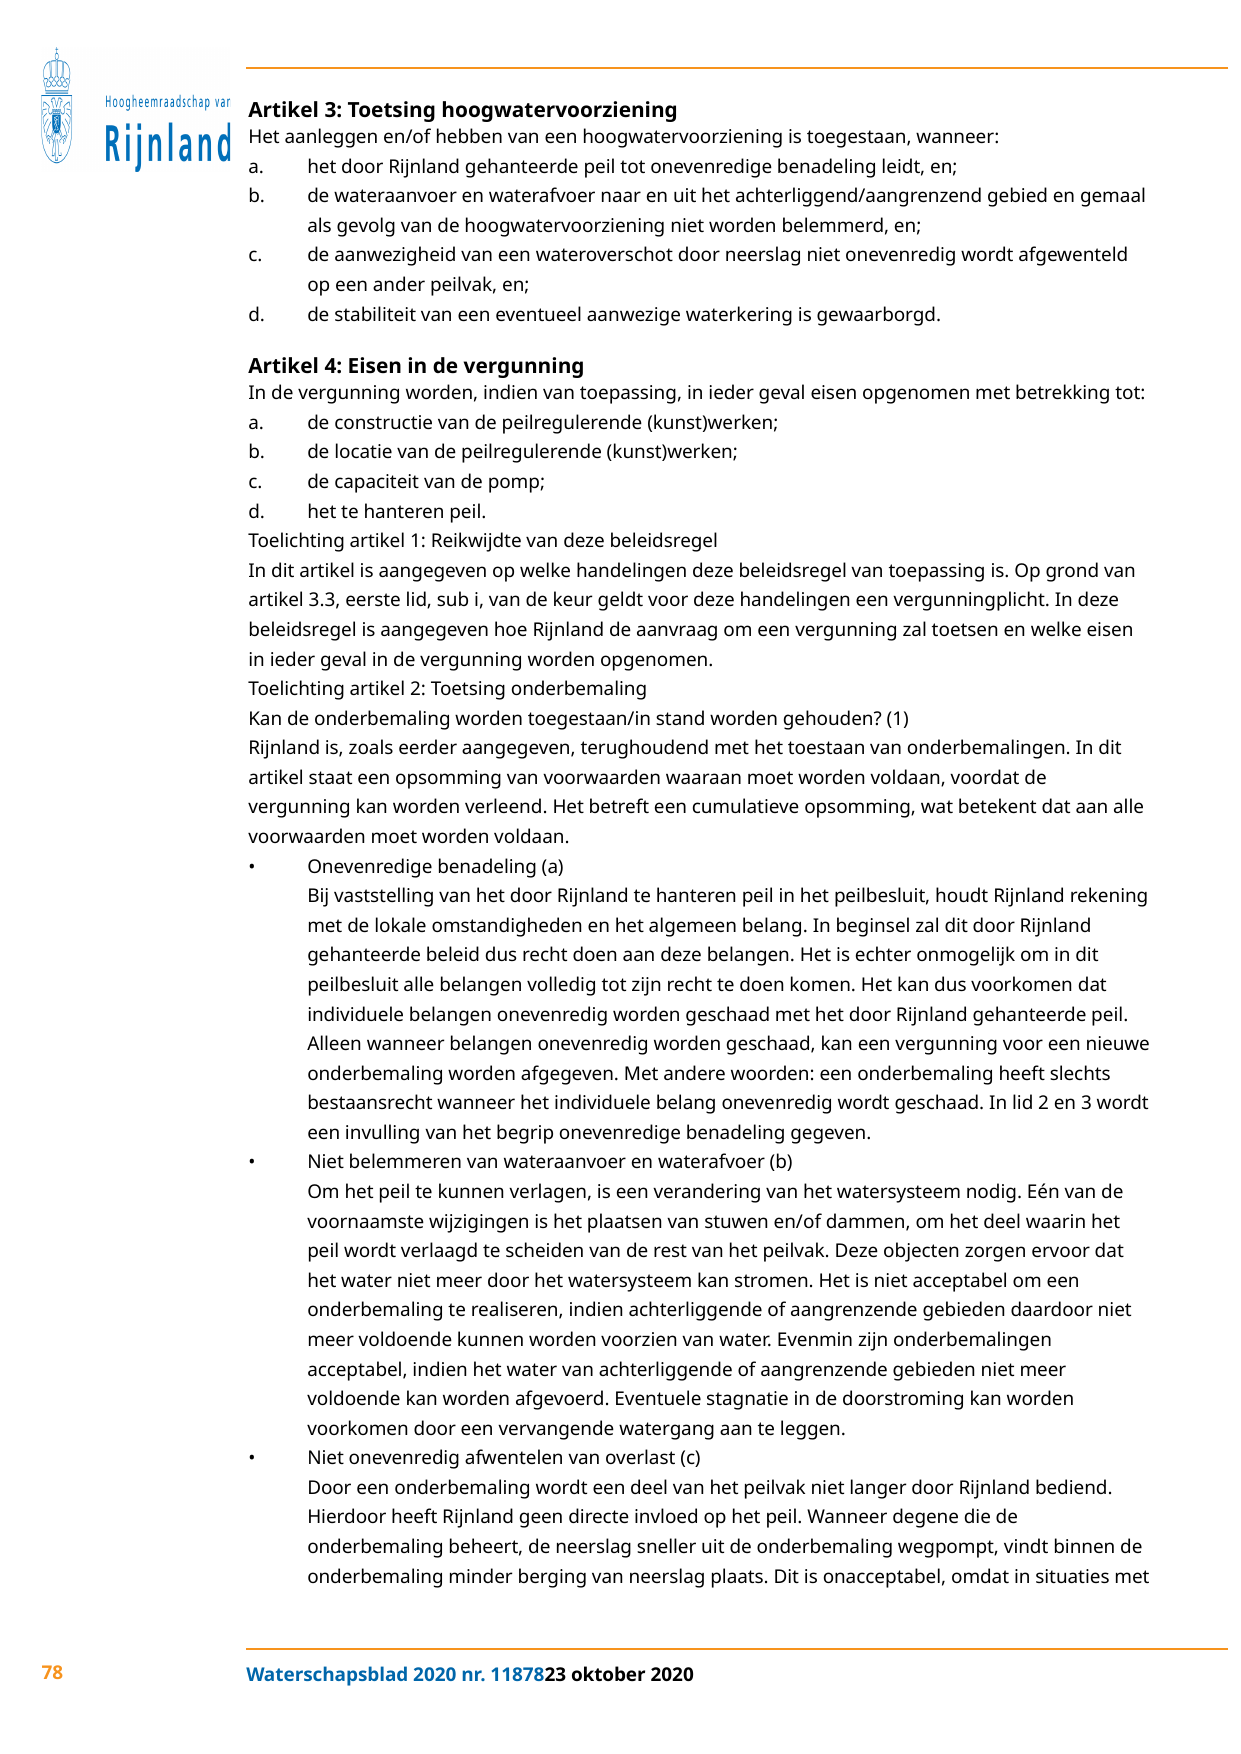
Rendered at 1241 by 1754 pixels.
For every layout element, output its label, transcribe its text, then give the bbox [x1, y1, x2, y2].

text In dit artikel is aangegeven op welke handelingen deze beleidsregel van toepassing is. Op grond van artikel 3.3, eerste lid, sub i, van de keur geldt voor deze handelingen een vergunningplicht. In deze beleidsregel is aangegeven hoe Rijnland de aanvraag om een vergunning zal toetsen en welke eisen in ieder geval in de vergunning worden opgenomen. [248, 557, 1152, 672]
list Bij vaststelling van het door Rijnland te hanteren peil in het peilbesluit, houdt Rijnland rekening met de lokale omstandigheden en het algemeen belang. In beginsel zal dit door Rijnland gehanteerde beleid dus recht doen aan deze belangen. Het is echter onmogelijk om in dit peilbesluit alle belangen volledig tot zijn recht te doen komen. Het kan dus voorkomen dat individuele belangen onevenredig worden geschaad met het door Rijnland gehanteerde peil. Alleen wanneer belangen onevenredig worden geschaad, kan een vergunning voor een nieuwe onderbemaling worden afgegeven. Met andere woorden: een onderbemaling heeft slechts bestaansrecht wanneer het individuele belang onevenredig wordt geschaad. In lid 2 en 3 wordt een invulling van het begrip onevenredige benadeling gegeven. [248, 882, 1152, 1145]
text Artikel 4: Eisen in de vergunning [248, 351, 1152, 379]
list Door een onderbemaling wordt een deel van het peilvak niet langer door Rijnland bediend. Hierdoor heeft Rijnland geen directe invloed op het peil. Wanneer degene die de onderbemaling beheert, de neerslag sneller uit de onderbemaling wegpompt, vindt binnen de onderbemaling minder berging van neerslag plaats. Dit is onacceptabel, omdat in situaties met [248, 1474, 1152, 1589]
picture [41, 47, 231, 172]
text Toelichting artikel 1: Reikwijdte van deze beleidsregel [248, 527, 1152, 553]
text Toelichting artikel 2: Toetsing onderbemaling [248, 675, 1152, 701]
text In de vergunning worden, indien van toepassing, in ieder geval eisen opgenomen met betrekking tot: [248, 379, 1152, 405]
list het te hanteren peil. [248, 498, 1152, 524]
list de locatie van de peilregulerende (kunst)werken; [248, 439, 1152, 464]
list het door Rijnland gehanteerde peil tot onevenredige benadeling leidt, en; [248, 153, 1152, 178]
list de aanwezigheid van een wateroverschot door neerslag niet onevenredig wordt afgewenteld op een ander peilvak, en; [248, 242, 1152, 297]
list Niet belemmeren van wateraanvoer en waterafvoer (b) [248, 1149, 1152, 1174]
list Niet onevenredig afwentelen van overlast (c) [248, 1444, 1152, 1470]
text Kan de onderbemaling worden toegestaan/in stand worden gehouden? (1) [248, 705, 1152, 731]
list de capaciteit van de pomp; [248, 468, 1152, 494]
list Om het peil te kunnen verlagen, is een verandering van het watersysteem nodig. Eén van de voornaamste wijzigingen is het plaatsen van stuwen en/of dammen, om het deel waarin het peil wordt verlaagd te scheiden van de rest van het peilvak. Deze objecten zorgen ervoor dat het water niet meer door het watersysteem kan stromen. Het is niet acceptabel om een onderbemaling te realiseren, indien achterliggende of aangrenzende gebieden daardoor niet meer voldoende kunnen worden voorzien van water. Evenmin zijn onderbemalingen acceptabel, indien het water van achterliggende of aangrenzende gebieden niet meer voldoende kan worden afgevoerd. Eventuele stagnatie in de doorstroming kan worden voorkomen door een vervangende watergang aan te leggen. [248, 1178, 1152, 1441]
text Het aanleggen en/of hebben van een hoogwatervoorziening is toegestaan, wanneer: [248, 123, 1152, 149]
list de wateraanvoer en waterafvoer naar en uit het achterliggend/aangrenzend gebied en gemaal als gevolg van de hoogwatervoorziening niet worden belemmerd, en; [248, 182, 1152, 238]
list Onevenredige benadeling (a) [248, 853, 1152, 879]
text Rijnland is, zoals eerder aangegeven, terughoudend met het toestaan van onderbemalingen. In dit artikel staat een opsomming van voorwaarden waaraan moet worden voldaan, voordat de vergunning kan worden verleend. Het betreft een cumulatieve opsomming, wat betekent dat aan alle voorwaarden moet worden voldaan. [248, 734, 1152, 849]
text Artikel 3: Toetsing hoogwatervoorziening [248, 95, 1152, 123]
list de stabiliteit van een eventueel aanwezige waterkering is gewaarborgd. [248, 301, 1152, 326]
list de constructie van de peilregulerende (kunst)werken; [248, 409, 1152, 435]
